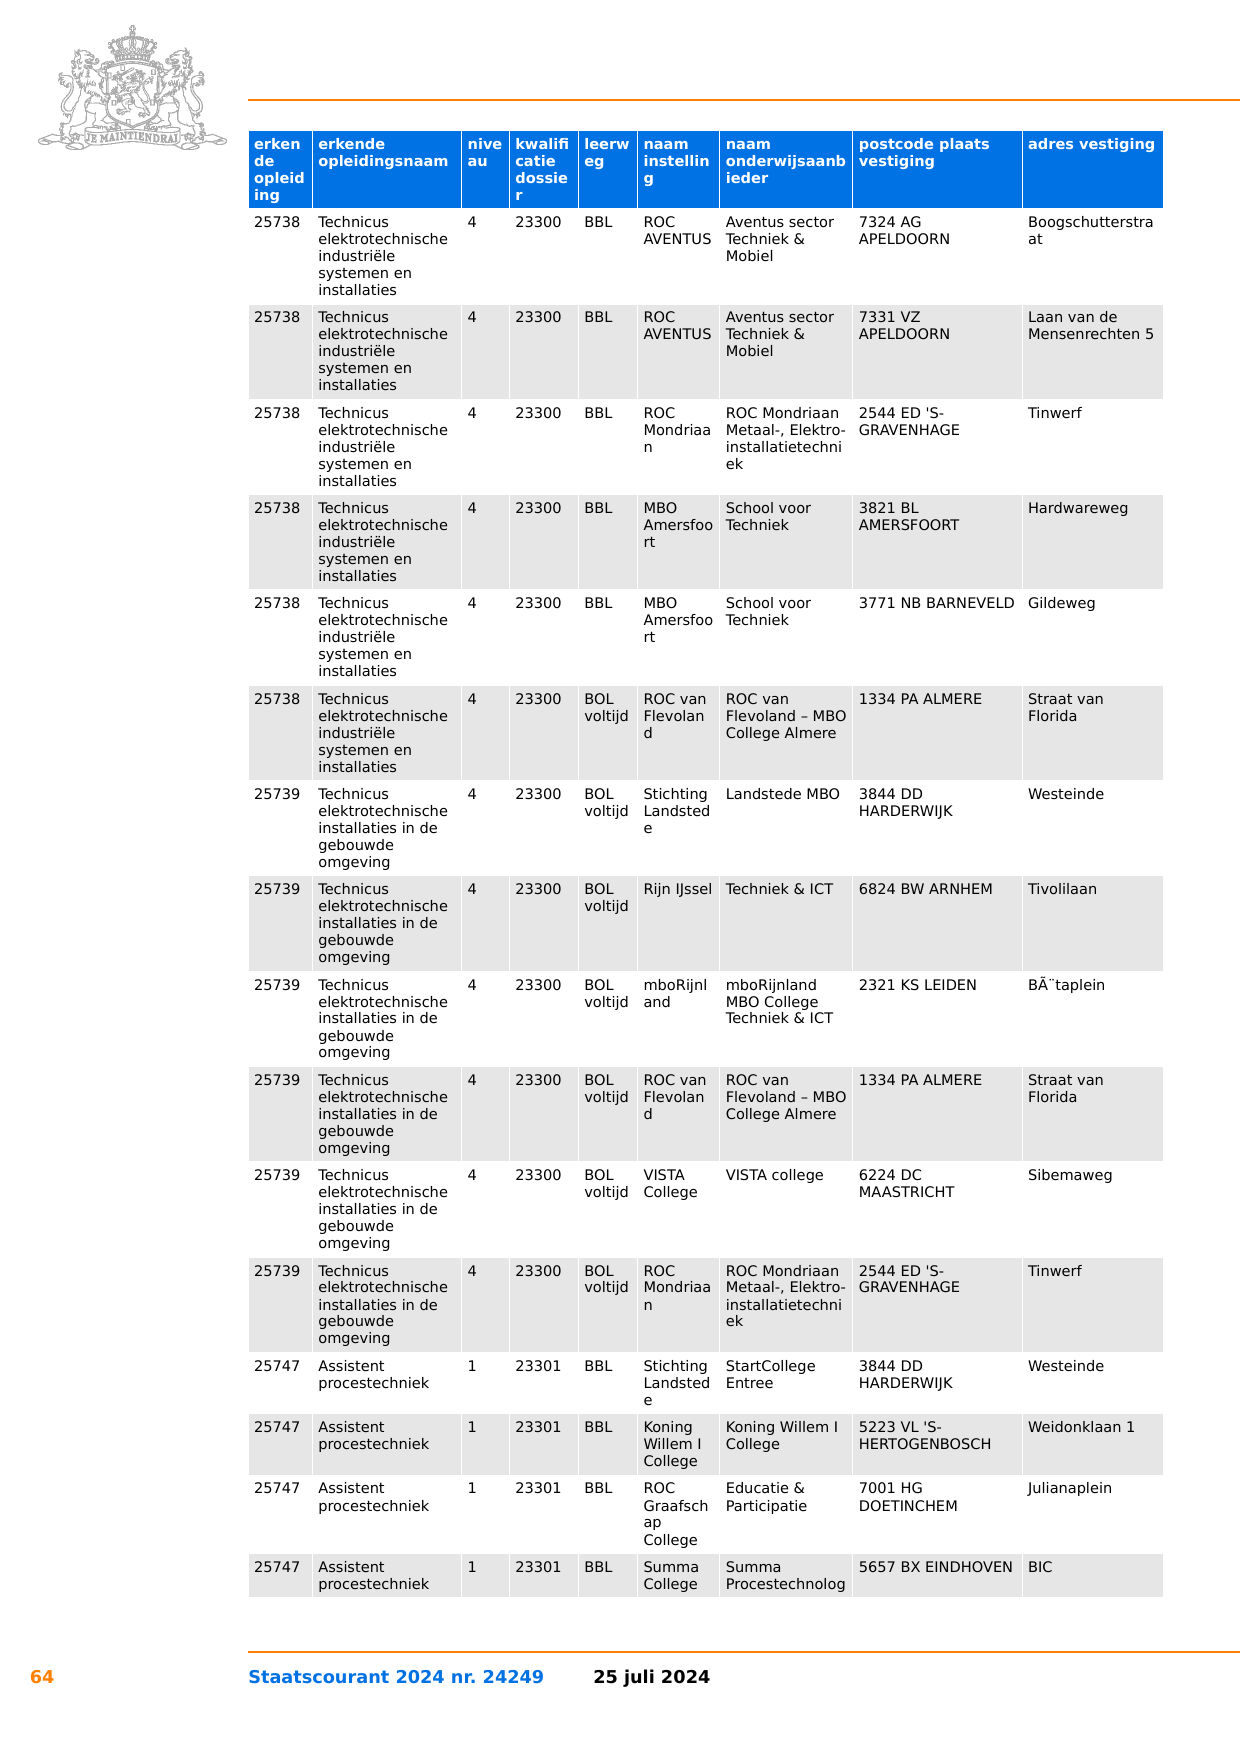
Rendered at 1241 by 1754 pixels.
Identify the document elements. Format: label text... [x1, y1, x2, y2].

table_header postcode plaats vestiging [853, 131, 1022, 208]
table_cell ROC AVENTUS [638, 305, 719, 399]
table_cell Westeinde [1023, 781, 1163, 875]
table_cell 7324 AG APELDOORN [853, 209, 1022, 303]
table_cell Hardwareweg [1023, 495, 1163, 589]
table_cell ROC Mondriaan Metaal-, Elektro-installatietechniek [720, 400, 852, 494]
table_cell BOL voltijd [579, 876, 637, 971]
table_cell Assistent procestechniek [313, 1476, 461, 1553]
table_cell Boogschutterstraat [1023, 209, 1163, 303]
table_cell Technicus elektrotechnische industriële systemen en installaties [313, 495, 461, 589]
table_cell Straat van Florida [1023, 686, 1163, 780]
table_cell Sibemaweg [1023, 1163, 1163, 1257]
table_cell 25747 [249, 1353, 312, 1413]
table_cell ROC van Flevoland – MBO College Almere [720, 686, 852, 780]
table_cell Assistent procestechniek [313, 1554, 461, 1597]
table_cell Assistent procestechniek [313, 1353, 461, 1413]
table_header niveau [462, 131, 509, 208]
table_cell Technicus elektrotechnische industriële systemen en installaties [313, 305, 461, 399]
table_cell 25738 [249, 400, 312, 494]
table_cell Landstede MBO [720, 781, 852, 875]
table_header naam instelling [638, 131, 719, 208]
table_cell 25739 [249, 876, 312, 971]
table_cell Technicus elektrotechnische installaties in de gebouwde omgeving [313, 1067, 461, 1161]
table_cell ROC Graafschap College [638, 1476, 719, 1553]
table_cell Tivolilaan [1023, 876, 1163, 971]
table_cell 2544 ED 'S-GRAVENHAGE [853, 1258, 1022, 1352]
table_cell 23300 [510, 209, 578, 303]
table_cell ROC van Flevoland [638, 1067, 719, 1161]
table_cell 23300 [510, 591, 578, 685]
table_cell ROC Mondriaan Metaal-, Elektro-installatietechniek [720, 1258, 852, 1352]
table_cell VISTA College [638, 1163, 719, 1257]
table_cell BÃ¨taplein [1023, 972, 1163, 1066]
table_cell 3821 BL AMERSFOORT [853, 495, 1022, 589]
table_header naam onderwijsaanbieder [720, 131, 852, 208]
table_cell Technicus elektrotechnische installaties in de gebouwde omgeving [313, 1258, 461, 1352]
table_cell School voor Techniek [720, 495, 852, 589]
table_cell Summa College [638, 1554, 719, 1597]
table_cell 25738 [249, 686, 312, 780]
table_cell Tinwerf [1023, 400, 1163, 494]
table_cell 23301 [510, 1414, 578, 1475]
table_cell 23300 [510, 400, 578, 494]
table_cell 25739 [249, 1163, 312, 1257]
table_cell BOL voltijd [579, 781, 637, 875]
table_cell 5657 BX EINDHOVEN [853, 1554, 1022, 1597]
table_cell 23301 [510, 1353, 578, 1413]
table_cell BOL voltijd [579, 1258, 637, 1352]
table_cell Educatie & Participatie [720, 1476, 852, 1553]
table_cell 3844 DD HARDERWIJK [853, 1353, 1022, 1413]
table_cell ROC van Flevoland – MBO College Almere [720, 1067, 852, 1161]
table_header adres vestiging [1023, 131, 1163, 208]
table_cell Koning Willem I College [638, 1414, 719, 1475]
table_cell MBO Amersfoort [638, 495, 719, 589]
table_cell BBL [579, 305, 637, 399]
table_cell 25747 [249, 1414, 312, 1475]
picture [38, 25, 227, 150]
table_cell Rijn IJssel [638, 876, 719, 971]
table_cell 25738 [249, 209, 312, 303]
table_cell Technicus elektrotechnische industriële systemen en installaties [313, 686, 461, 780]
table_cell 25747 [249, 1554, 312, 1597]
table_cell ROC Mondriaan [638, 400, 719, 494]
table_cell Straat van Florida [1023, 1067, 1163, 1161]
table_cell BBL [579, 1476, 637, 1553]
table_cell Tinwerf [1023, 1258, 1163, 1352]
table_cell Laan van de Mensenrechten 5 [1023, 305, 1163, 399]
table_cell 4 [462, 781, 509, 875]
table_cell 4 [462, 591, 509, 685]
table_cell 25739 [249, 781, 312, 875]
table_cell 23300 [510, 1067, 578, 1161]
table_cell 23300 [510, 1163, 578, 1257]
table_cell Koning Willem I College [720, 1414, 852, 1475]
table_cell 4 [462, 305, 509, 399]
table_cell MBO Amersfoort [638, 591, 719, 685]
table_cell Technicus elektrotechnische industriële systemen en installaties [313, 400, 461, 494]
table_cell Technicus elektrotechnische installaties in de gebouwde omgeving [313, 876, 461, 971]
table_cell 4 [462, 209, 509, 303]
table_cell Gildeweg [1023, 591, 1163, 685]
table_cell BBL [579, 1414, 637, 1475]
table_cell 3844 DD HARDERWIJK [853, 781, 1022, 875]
table_cell 4 [462, 686, 509, 780]
table_cell Westeinde [1023, 1353, 1163, 1413]
table_cell 23300 [510, 781, 578, 875]
table_cell Technicus elektrotechnische industriële systemen en installaties [313, 591, 461, 685]
table_cell BOL voltijd [579, 1067, 637, 1161]
table_cell StartCollege Entree [720, 1353, 852, 1413]
table_cell 1 [462, 1476, 509, 1553]
table_cell ROC Mondriaan [638, 1258, 719, 1352]
table_cell 23300 [510, 1258, 578, 1352]
table_cell BOL voltijd [579, 1163, 637, 1257]
table_cell Assistent procestechniek [313, 1414, 461, 1475]
table_cell BBL [579, 209, 637, 303]
table_cell BOL voltijd [579, 972, 637, 1066]
table_cell 7331 VZ APELDOORN [853, 305, 1022, 399]
table_cell Summa Procestechnolog [720, 1554, 852, 1597]
table_cell Julianaplein [1023, 1476, 1163, 1553]
table_cell 23301 [510, 1554, 578, 1597]
table_cell 3771 NB BARNEVELD [853, 591, 1022, 685]
table_cell Technicus elektrotechnische installaties in de gebouwde omgeving [313, 781, 461, 875]
table_cell 4 [462, 876, 509, 971]
table_cell Technicus elektrotechnische installaties in de gebouwde omgeving [313, 1163, 461, 1257]
table_cell Technicus elektrotechnische industriële systemen en installaties [313, 209, 461, 303]
table_cell mboRijnland [638, 972, 719, 1066]
table_cell 2321 KS LEIDEN [853, 972, 1022, 1066]
table_cell Aventus sector Techniek & Mobiel [720, 305, 852, 399]
table_cell Techniek & ICT [720, 876, 852, 971]
table_cell VISTA college [720, 1163, 852, 1257]
table_cell BBL [579, 495, 637, 589]
table_cell 4 [462, 495, 509, 589]
table_cell 4 [462, 400, 509, 494]
table_cell BBL [579, 1554, 637, 1597]
table_cell Technicus elektrotechnische installaties in de gebouwde omgeving [313, 972, 461, 1066]
table_cell 4 [462, 972, 509, 1066]
table_cell 5223 VL 'S-HERTOGENBOSCH [853, 1414, 1022, 1475]
table_cell 4 [462, 1258, 509, 1352]
table_cell 6224 DC MAASTRICHT [853, 1163, 1022, 1257]
table_cell BBL [579, 591, 637, 685]
table_cell 23300 [510, 972, 578, 1066]
table_cell 23300 [510, 876, 578, 971]
table_cell BOL voltijd [579, 686, 637, 780]
table_cell 25738 [249, 305, 312, 399]
table_cell Stichting Landstede [638, 781, 719, 875]
table_cell Stichting Landstede [638, 1353, 719, 1413]
table_cell ROC van Flevoland [638, 686, 719, 780]
table_cell 1 [462, 1554, 509, 1597]
table_header erkende opleidingsnaam [313, 131, 461, 208]
table_cell 23301 [510, 1476, 578, 1553]
table_cell 2544 ED 'S-GRAVENHAGE [853, 400, 1022, 494]
table_header erkende opleiding [249, 131, 312, 208]
table_cell 1 [462, 1414, 509, 1475]
table_cell Weidonklaan 1 [1023, 1414, 1163, 1475]
table_cell mboRijnland MBO College Techniek & ICT [720, 972, 852, 1066]
table_cell 6824 BW ARNHEM [853, 876, 1022, 971]
table_cell 1334 PA ALMERE [853, 1067, 1022, 1161]
table_cell 25739 [249, 1258, 312, 1352]
table_cell ROC AVENTUS [638, 209, 719, 303]
table_cell 25738 [249, 591, 312, 685]
table_header kwalificatie dossier [510, 131, 578, 208]
table_cell 4 [462, 1067, 509, 1161]
table_cell 25739 [249, 1067, 312, 1161]
table_cell 23300 [510, 495, 578, 589]
table_cell BIC [1023, 1554, 1163, 1597]
table_cell 25739 [249, 972, 312, 1066]
table_cell 1 [462, 1353, 509, 1413]
table_cell 25747 [249, 1476, 312, 1553]
table_cell 23300 [510, 305, 578, 399]
table_cell Aventus sector Techniek & Mobiel [720, 209, 852, 303]
table_cell BBL [579, 400, 637, 494]
table_cell 23300 [510, 686, 578, 780]
table_header leerweg [579, 131, 637, 208]
table_cell 7001 HG DOETINCHEM [853, 1476, 1022, 1553]
table_cell 4 [462, 1163, 509, 1257]
table_cell 1334 PA ALMERE [853, 686, 1022, 780]
table_cell BBL [579, 1353, 637, 1413]
table_cell School voor Techniek [720, 591, 852, 685]
table_cell 25738 [249, 495, 312, 589]
